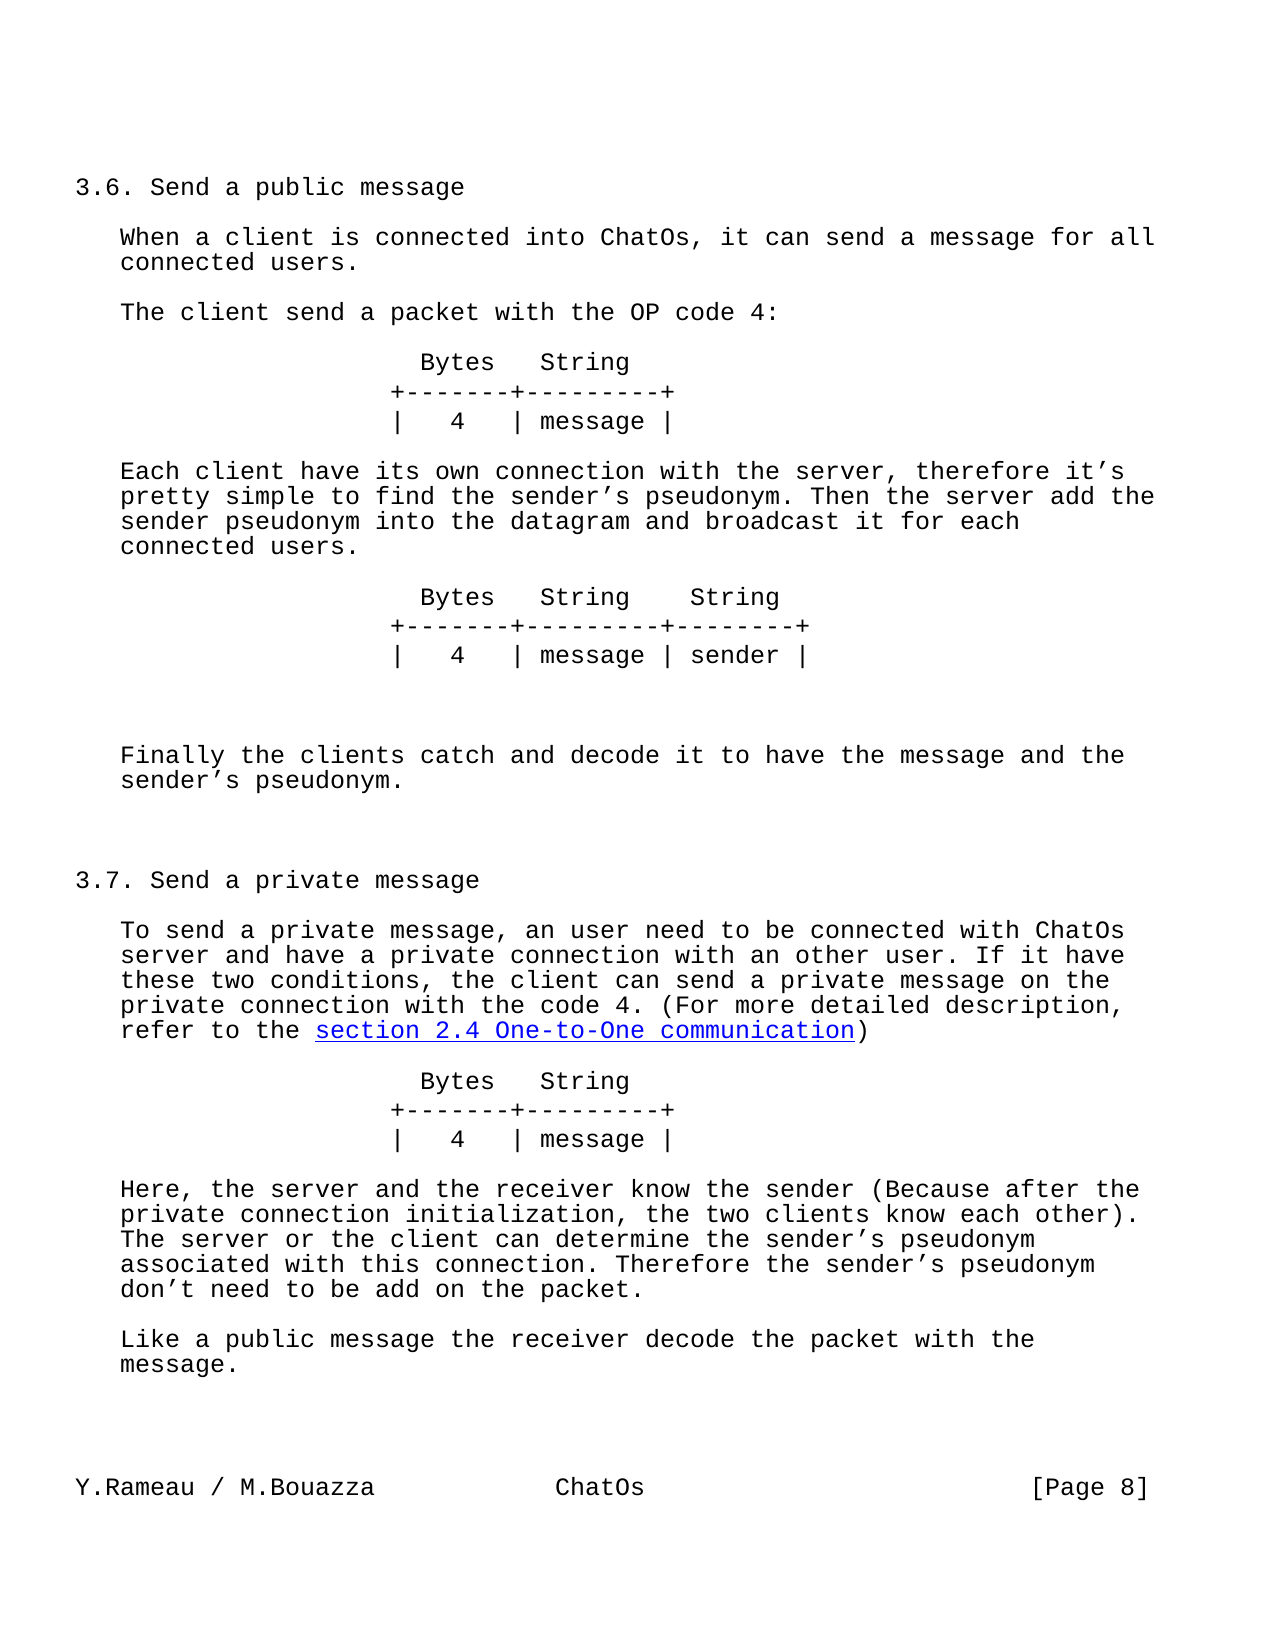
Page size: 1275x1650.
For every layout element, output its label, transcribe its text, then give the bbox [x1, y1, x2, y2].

text To send a private message, an user need to be connected with ChatOs server and have a private connection with an other user. If it have these two conditions, the client can send a private message on the private connection with the code 4. (For more detailed description, refer to the section 2.4 One-to-One communication) [120, 918, 1155, 1043]
subtitle Send a public message [75, 175, 1155, 200]
text Like a public message the receiver decode the packet with the message. [120, 1327, 1155, 1377]
subtitle Send a private message [75, 868, 1155, 893]
text | 4 | message | [120, 1127, 1155, 1152]
text Here, the server and the receiver know the sender (Because after the private connection initialization, the two clients know each other). The server or the client can determine the sender’s pseudonym associated with this connection. Therefore the sender’s pseudonym don’t need to be add on the packet. [120, 1177, 1155, 1302]
text Finally the clients catch and decode it to have the message and the sender’s pseudonym. [120, 743, 1155, 793]
text +-------+---------+ [120, 379, 1155, 408]
text +-------+---------+--------+ [120, 614, 1155, 642]
text Each client have its own connection with the server, therefore it’s pretty simple to find the sender’s pseudonym. Then the server add the sender pseudonym into the datagram and broadcast it for each connected users. [120, 459, 1155, 559]
text Bytes String [120, 1068, 1155, 1097]
text The client send a packet with the OP code 4: [120, 300, 1155, 325]
text Bytes String String [120, 584, 1155, 612]
text Bytes String [120, 350, 1155, 378]
text | 4 | message | sender | [120, 643, 1155, 668]
text | 4 | message | [120, 409, 1155, 434]
text When a client is connected into ChatOs, it can send a message for all connected users. [120, 225, 1155, 275]
text +-------+---------+ [120, 1098, 1155, 1126]
